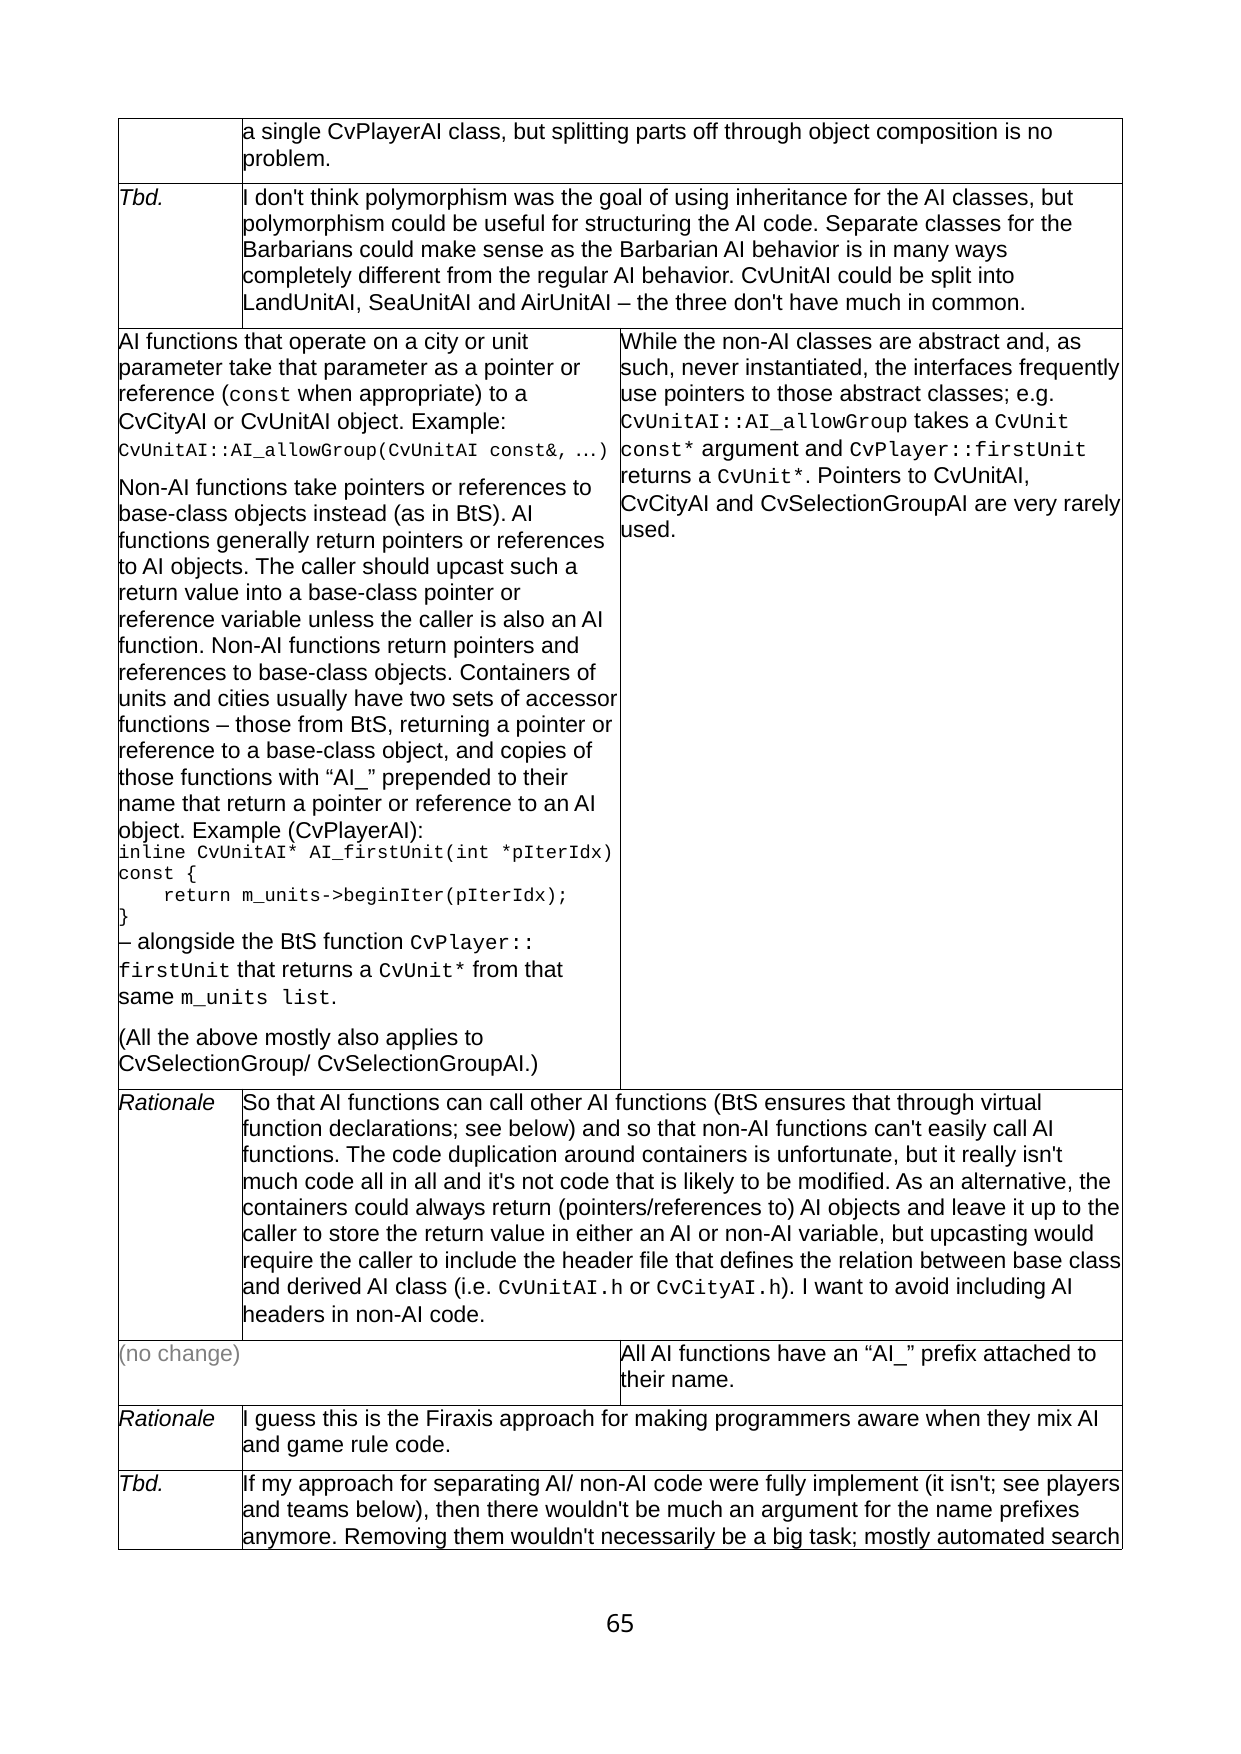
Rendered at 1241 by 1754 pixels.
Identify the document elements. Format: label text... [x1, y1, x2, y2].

table_cell If my approach for separating AI/ non-AI code were fully implement (it isn't; see players and teams below), then there wouldn't be much an argument for the name prefixes anymore. Removing them wouldn't necessarily be a big task; mostly automated search [243, 1471, 1122, 1549]
table_cell Rationale [119, 1406, 242, 1470]
table_cell Rationale [119, 1090, 242, 1339]
table_cell [119, 119, 242, 183]
table_cell Tbd. [119, 184, 242, 328]
table_cell (no change) [119, 1341, 620, 1405]
table_cell Tbd. [119, 1471, 242, 1549]
table_cell So that AI functions can call other AI functions (BtS ensures that through virtual function declarations; see below) and so that non-AI functions can't easily call AI functions. The code duplication around containers is unfortunate, but it really isn't much code all in all and it's not code that is likely to be modified. As an alternative, the containers could always return (pointers/references to) AI objects and leave it up to the caller to store the return value in either an AI or non-AI variable, but upcasting would require the caller to include the header file that defines the relation between base class and derived AI class (i.e. CvUnitAI.h or CvCityAI.h). I want to avoid including AI headers in non-AI code. [243, 1090, 1122, 1339]
table_cell AI functions that operate on a city or unit parameter take that parameter as a pointer or reference (const when appropriate) to a CvCityAI or CvUnitAI object. Example: CvUnitAI::AI_allowGroup(CvUnitAI const&, …) Non-AI functions take pointers or references to base-class objects instead (as in BtS). AI functions generally return pointers or references to AI objects. The caller should upcast such a return value into a base-class pointer or reference variable unless the caller is also an AI function. Non-AI functions return pointers and references to base-class objects. Containers of units and cities usually have two sets of accessor functions – those from BtS, returning a pointer or reference to a base-class object, and copies of those functions with “AI_” prepended to their name that return a pointer or reference to an AI object. Example (CvPlayerAI): inline CvUnitAI* AI_firstUnit(int *pIterIdx) const { return m_units->beginIter(pIterIdx); } – alongside the BtS function CvPlayer:: firstUnit that returns a CvUnit* from that same m_units list. (All the above mostly also applies to CvSelectionGroup/ CvSelectionGroupAI.) [119, 329, 620, 1088]
table_cell While the non-AI classes are abstract and, as such, never instantiated, the interfaces frequently use pointers to those abstract classes; e.g. CvUnitAI::AI_allowGroup takes a CvUnit const* argument and CvPlayer::firstUnit returns a CvUnit*. Pointers to CvUnitAI, CvCityAI and CvSelectionGroupAI are very rarely used. [621, 329, 1122, 1088]
table_cell I guess this is the Firaxis approach for making programmers aware when they mix AI and game rule code. [243, 1406, 1122, 1470]
table_cell All AI functions have an “AI_” prefix attached to their name. [621, 1341, 1122, 1405]
table_cell I don't think polymorphism was the goal of using inheritance for the AI classes, but polymorphism could be useful for structuring the AI code. Separate classes for the Barbarians could make sense as the Barbarian AI behavior is in many ways completely different from the regular AI behavior. CvUnitAI could be split into LandUnitAI, SeaUnitAI and AirUnitAI – the three don't have much in common. [243, 184, 1122, 328]
table_cell a single CvPlayerAI class, but splitting parts off through object composition is no problem. [243, 119, 1122, 183]
